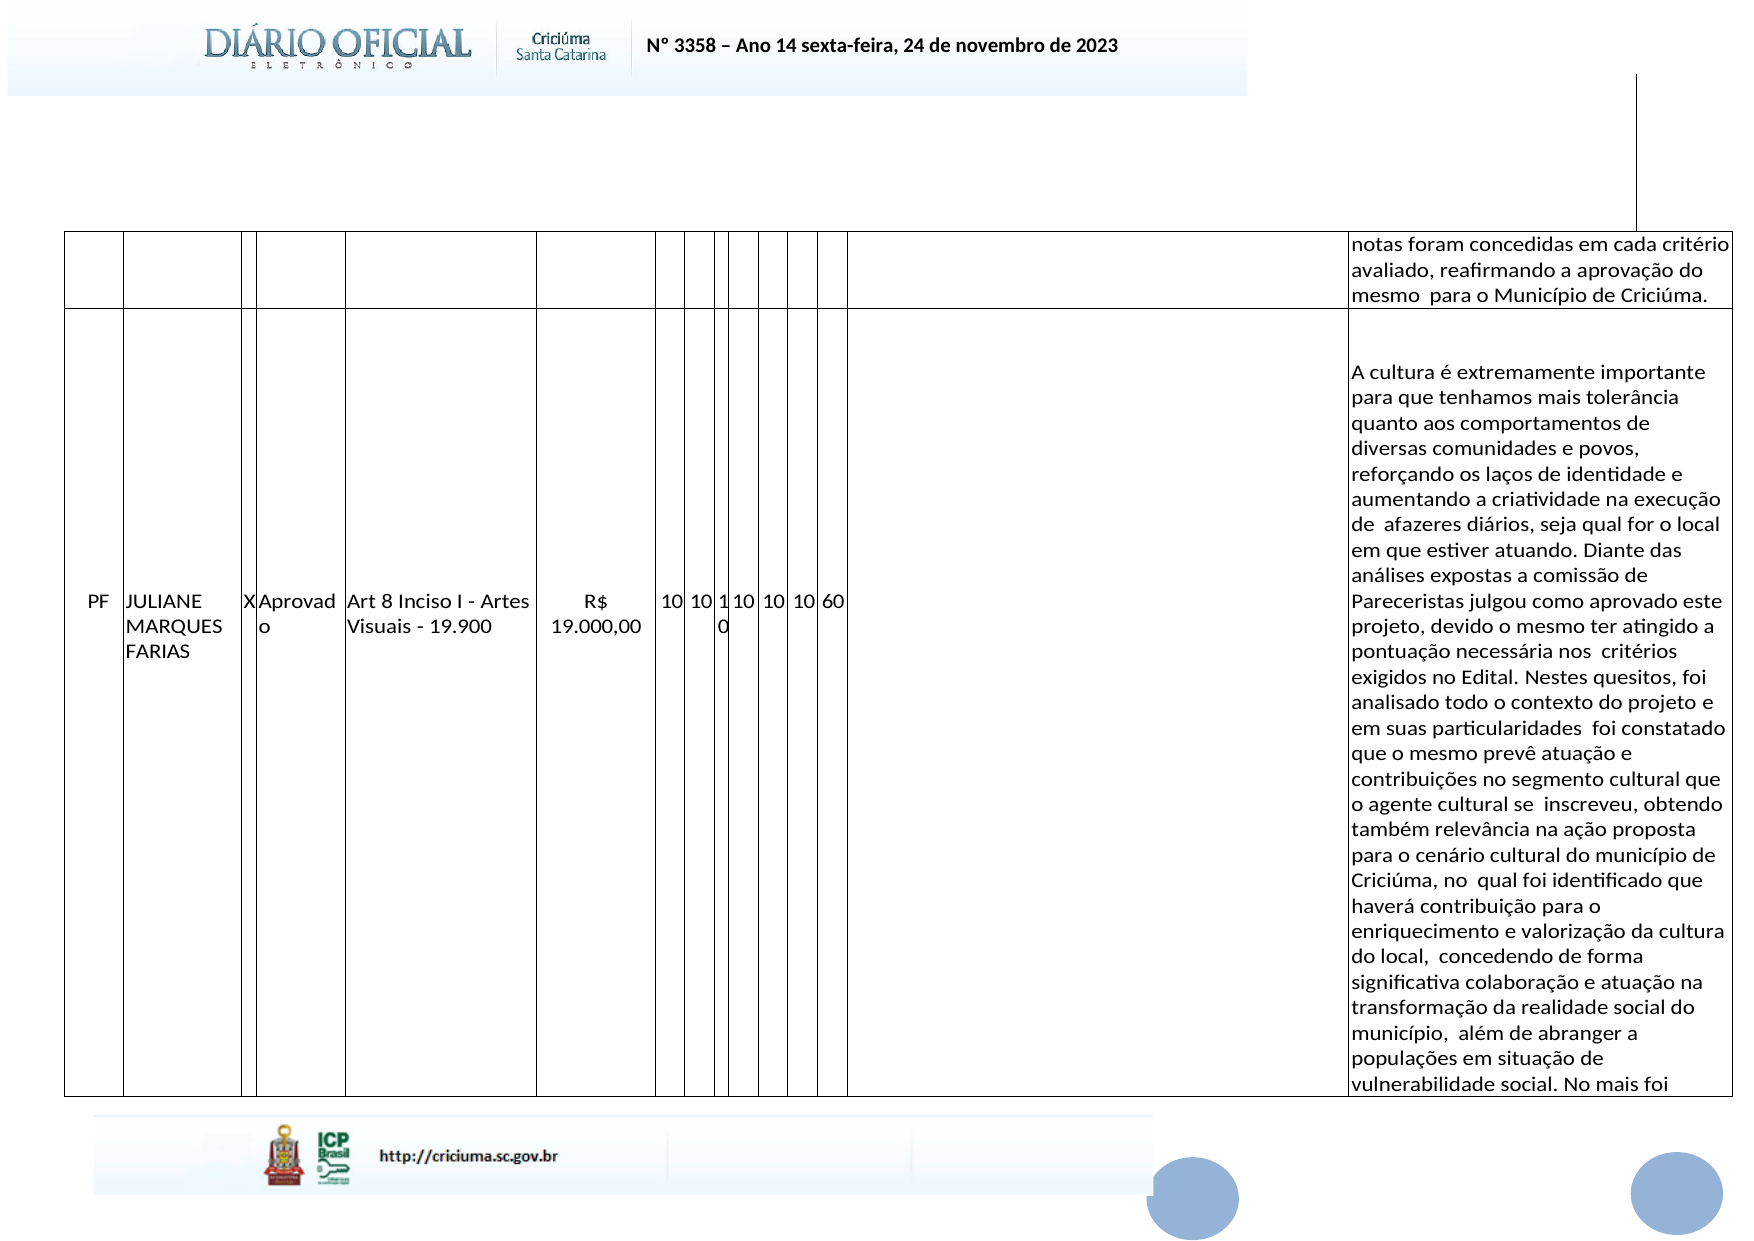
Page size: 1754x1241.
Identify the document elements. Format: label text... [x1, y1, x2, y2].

table_cell 10 [788, 309, 817, 1096]
table_cell 10 [656, 309, 684, 1096]
table_cell [759, 232, 787, 308]
table_cell [685, 232, 714, 308]
table_cell 10 [715, 309, 728, 1096]
table_cell Aprovado [257, 309, 345, 1096]
table_cell 10 [685, 309, 714, 1096]
table_cell R$ 19.000,00 [537, 309, 655, 1096]
table_cell [848, 309, 1348, 1096]
table_cell [124, 232, 241, 308]
table_cell 60 [818, 309, 847, 1096]
table_cell [537, 232, 655, 308]
table_cell [715, 232, 728, 308]
table_cell [729, 232, 758, 308]
table_cell JULIANE MARQUES FARIAS [124, 309, 241, 1096]
table_cell notas foram concedidas em cada critério avaliado, reafirmando a aprovação do mesmo para o Município de Criciúma. [1349, 232, 1732, 308]
table_cell [788, 232, 817, 308]
table_cell [848, 232, 1348, 308]
table_cell Art 8 Inciso I - Artes Visuais - 19.900 [346, 309, 536, 1096]
table_cell PF [65, 309, 123, 1096]
table_cell [346, 232, 536, 308]
table_cell A cultura é extremamente importante para que tenhamos mais tolerância quanto aos comportamentos de diversas comunidades e povos, reforçando os laços de identidade e aumentando a criatividade na execução de afazeres diários, seja qual for o local em que estiver atuando. Diante das análises expostas a comissão de Pareceristas julgou como aprovado este projeto, devido o mesmo ter atingido a pontuação necessária nos critérios exigidos no Edital. Nestes quesitos, foi analisado todo o contexto do projeto e em suas particularidades foi constatado que o mesmo prevê atuação e contribuições no segmento cultural que o agente cultural se inscreveu, obtendo também relevância na ação proposta para o cenário cultural do município de Criciúma, no qual foi identificado que haverá contribuição para o enriquecimento e valorização da cultura do local, concedendo de forma significativa colaboração e atuação na transformação da realidade social do município, além de abranger a populações em situação de vulnerabilidade social. No mais foi [1349, 309, 1732, 1096]
table_cell [242, 232, 256, 308]
table_cell 10 [759, 309, 787, 1096]
table_cell [818, 232, 847, 308]
table_cell [65, 232, 123, 308]
table_cell [656, 232, 684, 308]
table_cell X [242, 309, 256, 1096]
table_cell 10 [729, 309, 758, 1096]
table_cell [257, 232, 345, 308]
